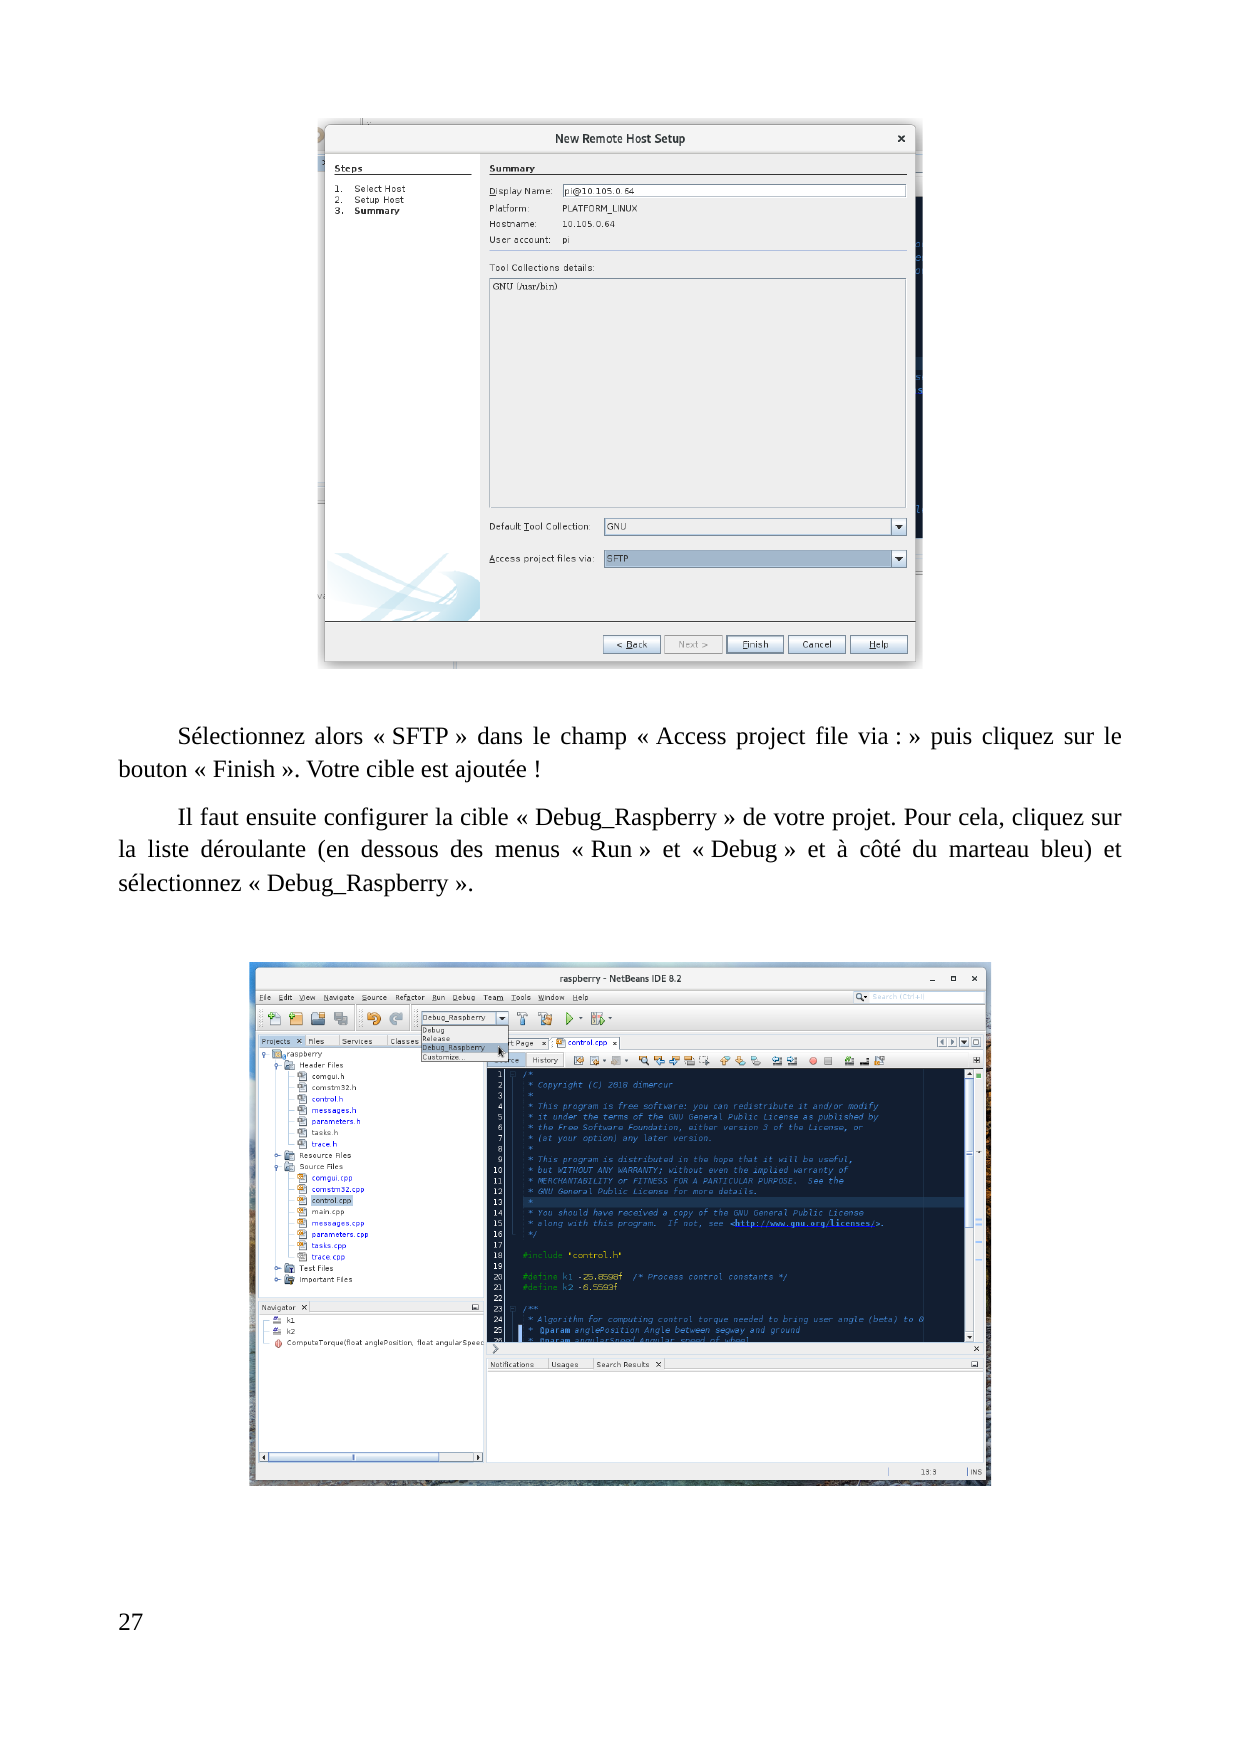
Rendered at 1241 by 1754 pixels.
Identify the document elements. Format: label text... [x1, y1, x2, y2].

picture [317, 118, 923, 669]
text Il faut ensuite configurer la cible « Debug_Raspberry » de votre projet. Pour cela, cliquez sur la liste déroulante (en dessous des menus « Run » et « Debug » et à côté du marteau bleu) et sélectionnez « Debug_Raspberry ». [118, 802, 1122, 896]
text Sélectionnez alors « SFTP » dans le champ « Access project file via : » puis cliquez sur le bouton « Finish ». Votre cible est ajoutée ! [118, 721, 1122, 783]
picture [249, 962, 992, 1486]
